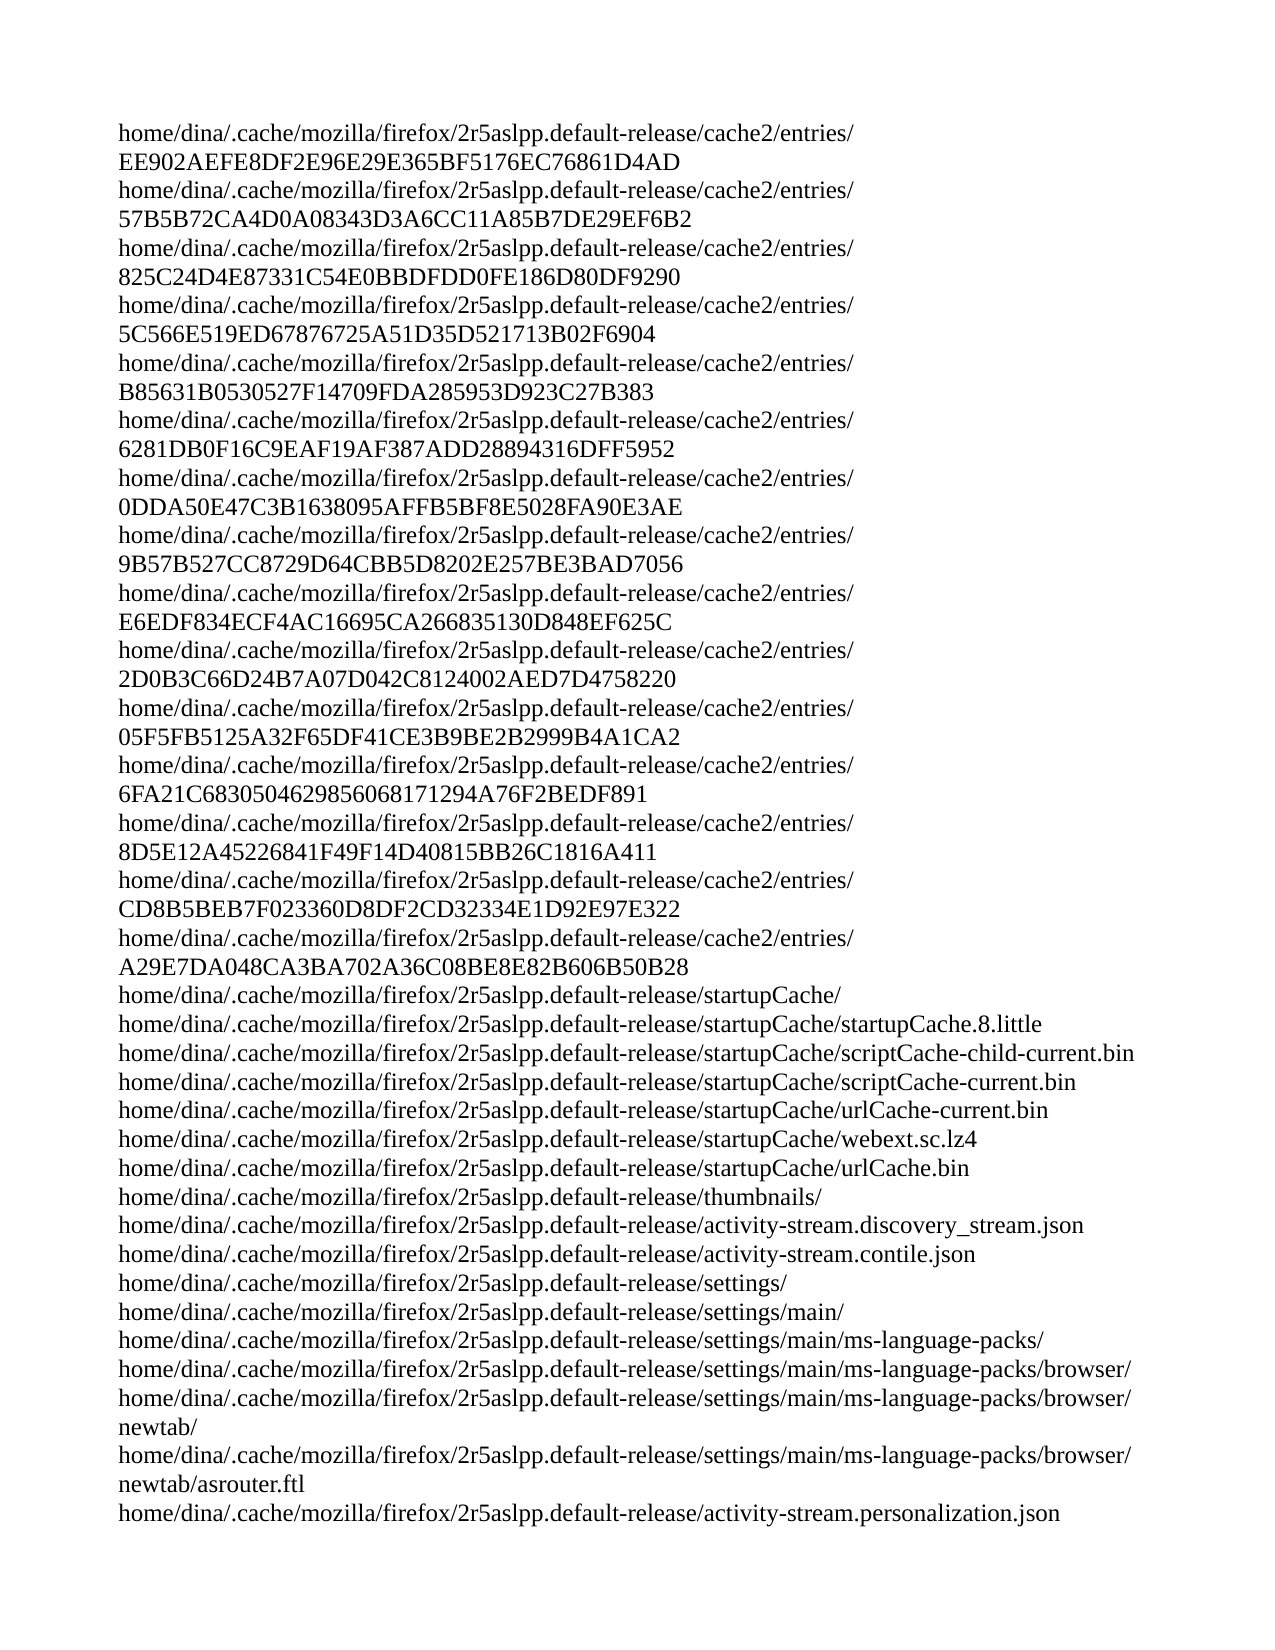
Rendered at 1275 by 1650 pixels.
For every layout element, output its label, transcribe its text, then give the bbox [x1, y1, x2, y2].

text home/dina/.cache/mozilla/firefox/2r5aslpp.default-release/cache2/entries/B85631B0530527F14709FDA285953D923C27B383 [118, 348, 1157, 406]
text home/dina/.cache/mozilla/firefox/2r5aslpp.default-release/settings/main/ms-language-packs/browser/ [118, 1354, 1157, 1383]
text home/dina/.cache/mozilla/firefox/2r5aslpp.default-release/settings/main/ms-language-packs/browser/newtab/asrouter.ftl [118, 1441, 1157, 1498]
text home/dina/.cache/mozilla/firefox/2r5aslpp.default-release/startupCache/ [118, 981, 1157, 1009]
text home/dina/.cache/mozilla/firefox/2r5aslpp.default-release/cache2/entries/A29E7DA048CA3BA702A36C08BE8E82B606B50B28 [118, 923, 1157, 981]
text home/dina/.cache/mozilla/firefox/2r5aslpp.default-release/cache2/entries/05F5FB5125A32F65DF41CE3B9BE2B2999B4A1CA2 [118, 693, 1157, 751]
text home/dina/.cache/mozilla/firefox/2r5aslpp.default-release/startupCache/scriptCache-child-current.bin [118, 1038, 1157, 1067]
text home/dina/.cache/mozilla/firefox/2r5aslpp.default-release/cache2/entries/E6EDF834ECF4AC16695CA266835130D848EF625C [118, 578, 1157, 636]
text home/dina/.cache/mozilla/firefox/2r5aslpp.default-release/activity-stream.discovery_stream.json [118, 1211, 1157, 1239]
text home/dina/.cache/mozilla/firefox/2r5aslpp.default-release/activity-stream.contile.json [118, 1239, 1157, 1268]
text home/dina/.cache/mozilla/firefox/2r5aslpp.default-release/thumbnails/ [118, 1182, 1157, 1211]
text home/dina/.cache/mozilla/firefox/2r5aslpp.default-release/cache2/entries/6281DB0F16C9EAF19AF387ADD28894316DFF5952 [118, 406, 1157, 463]
text home/dina/.cache/mozilla/firefox/2r5aslpp.default-release/startupCache/urlCache-current.bin [118, 1096, 1157, 1124]
text home/dina/.cache/mozilla/firefox/2r5aslpp.default-release/cache2/entries/0DDA50E47C3B1638095AFFB5BF8E5028FA90E3AE [118, 463, 1157, 521]
text home/dina/.cache/mozilla/firefox/2r5aslpp.default-release/settings/ [118, 1268, 1157, 1297]
text home/dina/.cache/mozilla/firefox/2r5aslpp.default-release/settings/main/ms-language-packs/browser/newtab/ [118, 1383, 1157, 1441]
text home/dina/.cache/mozilla/firefox/2r5aslpp.default-release/activity-stream.personalization.json [118, 1498, 1157, 1527]
text home/dina/.cache/mozilla/firefox/2r5aslpp.default-release/startupCache/scriptCache-current.bin [118, 1067, 1157, 1096]
text home/dina/.cache/mozilla/firefox/2r5aslpp.default-release/cache2/entries/EE902AEFE8DF2E96E29E365BF5176EC76861D4AD [118, 118, 1157, 176]
text home/dina/.cache/mozilla/firefox/2r5aslpp.default-release/cache2/entries/8D5E12A45226841F49F14D40815BB26C1816A411 [118, 808, 1157, 866]
text home/dina/.cache/mozilla/firefox/2r5aslpp.default-release/cache2/entries/6FA21C6830504629856068171294A76F2BEDF891 [118, 751, 1157, 808]
text home/dina/.cache/mozilla/firefox/2r5aslpp.default-release/cache2/entries/57B5B72CA4D0A08343D3A6CC11A85B7DE29EF6B2 [118, 176, 1157, 233]
text home/dina/.cache/mozilla/firefox/2r5aslpp.default-release/startupCache/startupCache.8.little [118, 1009, 1157, 1038]
text home/dina/.cache/mozilla/firefox/2r5aslpp.default-release/cache2/entries/9B57B527CC8729D64CBB5D8202E257BE3BAD7056 [118, 521, 1157, 578]
text home/dina/.cache/mozilla/firefox/2r5aslpp.default-release/settings/main/ms-language-packs/ [118, 1326, 1157, 1354]
text home/dina/.cache/mozilla/firefox/2r5aslpp.default-release/settings/main/ [118, 1297, 1157, 1326]
text home/dina/.cache/mozilla/firefox/2r5aslpp.default-release/cache2/entries/2D0B3C66D24B7A07D042C8124002AED7D4758220 [118, 636, 1157, 693]
text home/dina/.cache/mozilla/firefox/2r5aslpp.default-release/startupCache/urlCache.bin [118, 1153, 1157, 1182]
text home/dina/.cache/mozilla/firefox/2r5aslpp.default-release/cache2/entries/5C566E519ED67876725A51D35D521713B02F6904 [118, 291, 1157, 348]
text home/dina/.cache/mozilla/firefox/2r5aslpp.default-release/startupCache/webext.sc.lz4 [118, 1124, 1157, 1153]
text home/dina/.cache/mozilla/firefox/2r5aslpp.default-release/cache2/entries/825C24D4E87331C54E0BBDFDD0FE186D80DF9290 [118, 233, 1157, 291]
text home/dina/.cache/mozilla/firefox/2r5aslpp.default-release/cache2/entries/CD8B5BEB7F023360D8DF2CD32334E1D92E97E322 [118, 866, 1157, 923]
